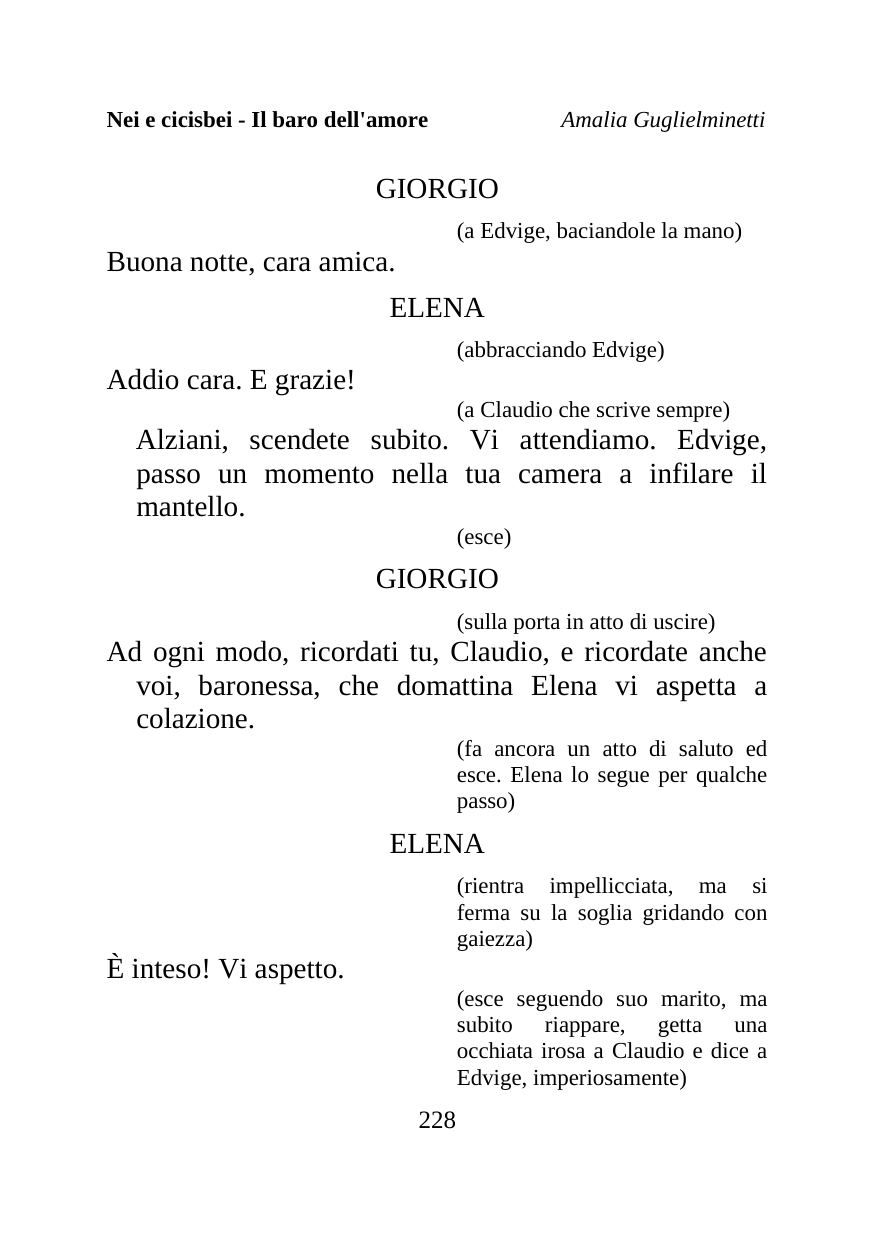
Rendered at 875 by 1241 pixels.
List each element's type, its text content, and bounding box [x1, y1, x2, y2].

text (rientra impellicciata, ma si ferma su la soglia gridando con gaiezza) [457, 872, 768, 951]
text È inteso! Vi aspetto. [106, 951, 768, 985]
text (abbracciando Edvige) [457, 336, 768, 362]
text GIORGIO [106, 562, 768, 595]
text (fa ancora un atto di saluto ed esce. Elena lo segue per qualche passo) [457, 735, 768, 814]
text Alziani, scendete subito. Vi attendiamo. Edvige, passo un momento nella tua camera a infilare il mantello. [136, 422, 768, 523]
text (sulla porta in atto di uscire) [457, 608, 768, 634]
text (esce) [457, 523, 768, 549]
text (a Claudio che scrive sempre) [457, 396, 768, 422]
text Addio cara. E grazie! [106, 362, 768, 396]
text Ad ogni modo, ricordati tu, Claudio, e ricordate anche voi, baronessa, che domattina Elena vi aspetta a colazione. [106, 634, 768, 735]
text (esce seguendo suo marito, ma subito riappare, getta una occhiata irosa a Claudio e dice a Edvige, imperiosamente) [457, 985, 768, 1090]
text ELENA [106, 290, 768, 323]
text GIORGIO [106, 171, 768, 205]
text (a Edvige, baciandole la mano) [457, 217, 768, 244]
text Buona notte, cara amica. [106, 244, 768, 277]
text ELENA [106, 826, 768, 860]
